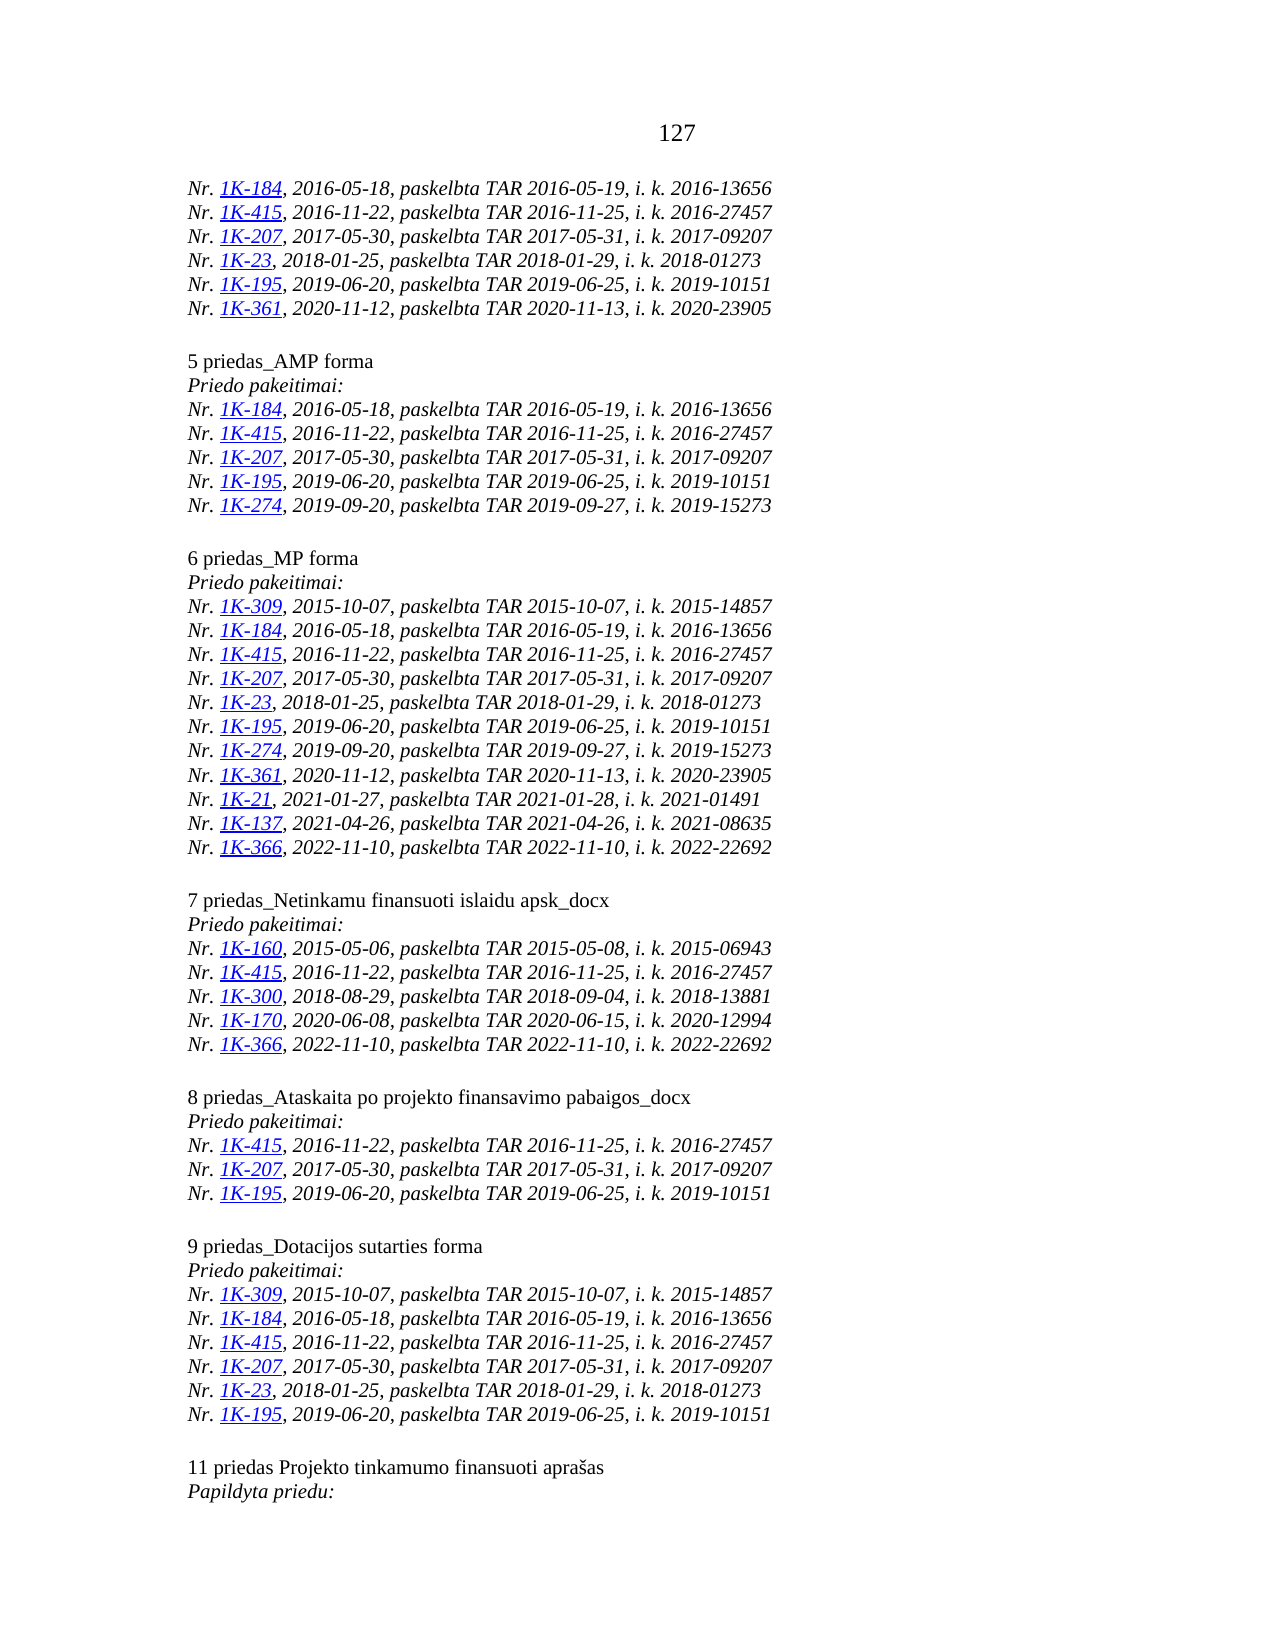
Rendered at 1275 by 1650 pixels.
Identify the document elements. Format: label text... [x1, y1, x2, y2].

text Nr. 1K-207, 2017-05-30, paskelbta TAR 2017-05-31, i. k. 2017-09207 [187, 224, 1167, 248]
text Nr. 1K-23, 2018-01-25, paskelbta TAR 2018-01-29, i. k. 2018-01273 [187, 1378, 1167, 1402]
text Priedo pakeitimai: [187, 570, 1167, 594]
text Nr. 1K-184, 2016-05-18, paskelbta TAR 2016-05-19, i. k. 2016-13656 [187, 1306, 1167, 1330]
text Nr. 1K-21, 2021-01-27, paskelbta TAR 2021-01-28, i. k. 2021-01491 [187, 787, 1167, 811]
text Nr. 1K-195, 2019-06-20, paskelbta TAR 2019-06-25, i. k. 2019-10151 [187, 469, 1167, 493]
text Nr. 1K-170, 2020-06-08, paskelbta TAR 2020-06-15, i. k. 2020-12994 [187, 1008, 1167, 1032]
text Priedo pakeitimai: [187, 373, 1167, 397]
text Nr. 1K-415, 2016-11-22, paskelbta TAR 2016-11-25, i. k. 2016-27457 [187, 1330, 1167, 1354]
text Nr. 1K-309, 2015-10-07, paskelbta TAR 2015-10-07, i. k. 2015-14857 [187, 1282, 1167, 1306]
text Nr. 1K-207, 2017-05-30, paskelbta TAR 2017-05-31, i. k. 2017-09207 [187, 1354, 1167, 1378]
text 7 priedas_Netinkamu finansuoti islaidu apsk_docx [187, 887, 1167, 912]
text Priedo pakeitimai: [187, 1258, 1167, 1282]
text Nr. 1K-415, 2016-11-22, paskelbta TAR 2016-11-25, i. k. 2016-27457 [187, 642, 1167, 666]
text Nr. 1K-309, 2015-10-07, paskelbta TAR 2015-10-07, i. k. 2015-14857 [187, 594, 1167, 618]
text Nr. 1K-137, 2021-04-26, paskelbta TAR 2021-04-26, i. k. 2021-08635 [187, 811, 1167, 835]
text Nr. 1K-366, 2022-11-10, paskelbta TAR 2022-11-10, i. k. 2022-22692 [187, 835, 1167, 859]
text 9 priedas_Dotacijos sutarties forma [187, 1234, 1167, 1258]
text Priedo pakeitimai: [187, 912, 1167, 936]
text Priedo pakeitimai: [187, 1109, 1167, 1133]
text Nr. 1K-300, 2018-08-29, paskelbta TAR 2018-09-04, i. k. 2018-13881 [187, 984, 1167, 1008]
text Nr. 1K-207, 2017-05-30, paskelbta TAR 2017-05-31, i. k. 2017-09207 [187, 445, 1167, 469]
text Nr. 1K-207, 2017-05-30, paskelbta TAR 2017-05-31, i. k. 2017-09207 [187, 666, 1167, 690]
text Nr. 1K-366, 2022-11-10, paskelbta TAR 2022-11-10, i. k. 2022-22692 [187, 1032, 1167, 1056]
text Nr. 1K-415, 2016-11-22, paskelbta TAR 2016-11-25, i. k. 2016-27457 [187, 421, 1167, 445]
text Nr. 1K-195, 2019-06-20, paskelbta TAR 2019-06-25, i. k. 2019-10151 [187, 1402, 1167, 1426]
text Nr. 1K-195, 2019-06-20, paskelbta TAR 2019-06-25, i. k. 2019-10151 [187, 272, 1167, 296]
text Nr. 1K-195, 2019-06-20, paskelbta TAR 2019-06-25, i. k. 2019-10151 [187, 1181, 1167, 1205]
text 8 priedas_Ataskaita po projekto finansavimo pabaigos_docx [187, 1085, 1167, 1109]
text 6 priedas_MP forma [187, 546, 1167, 570]
text Nr. 1K-195, 2019-06-20, paskelbta TAR 2019-06-25, i. k. 2019-10151 [187, 714, 1167, 738]
text Nr. 1K-23, 2018-01-25, paskelbta TAR 2018-01-29, i. k. 2018-01273 [187, 248, 1167, 272]
text Nr. 1K-361, 2020-11-12, paskelbta TAR 2020-11-13, i. k. 2020-23905 [187, 296, 1167, 320]
text Nr. 1K-207, 2017-05-30, paskelbta TAR 2017-05-31, i. k. 2017-09207 [187, 1157, 1167, 1181]
text 11 priedas Projekto tinkamumo finansuoti aprašas [187, 1455, 1167, 1479]
text Nr. 1K-274, 2019-09-20, paskelbta TAR 2019-09-27, i. k. 2019-15273 [187, 738, 1167, 762]
text Nr. 1K-184, 2016-05-18, paskelbta TAR 2016-05-19, i. k. 2016-13656 [187, 176, 1167, 200]
text Nr. 1K-23, 2018-01-25, paskelbta TAR 2018-01-29, i. k. 2018-01273 [187, 690, 1167, 714]
text Papildyta priedu: [187, 1479, 1167, 1503]
text Nr. 1K-274, 2019-09-20, paskelbta TAR 2019-09-27, i. k. 2019-15273 [187, 493, 1167, 517]
text Nr. 1K-160, 2015-05-06, paskelbta TAR 2015-05-08, i. k. 2015-06943 [187, 936, 1167, 960]
text Nr. 1K-184, 2016-05-18, paskelbta TAR 2016-05-19, i. k. 2016-13656 [187, 618, 1167, 642]
text Nr. 1K-415, 2016-11-22, paskelbta TAR 2016-11-25, i. k. 2016-27457 [187, 1133, 1167, 1157]
text Nr. 1K-415, 2016-11-22, paskelbta TAR 2016-11-25, i. k. 2016-27457 [187, 960, 1167, 984]
text 5 priedas_AMP forma [187, 349, 1167, 373]
text Nr. 1K-415, 2016-11-22, paskelbta TAR 2016-11-25, i. k. 2016-27457 [187, 200, 1167, 224]
text Nr. 1K-361, 2020-11-12, paskelbta TAR 2020-11-13, i. k. 2020-23905 [187, 762, 1167, 787]
text Nr. 1K-184, 2016-05-18, paskelbta TAR 2016-05-19, i. k. 2016-13656 [187, 397, 1167, 421]
